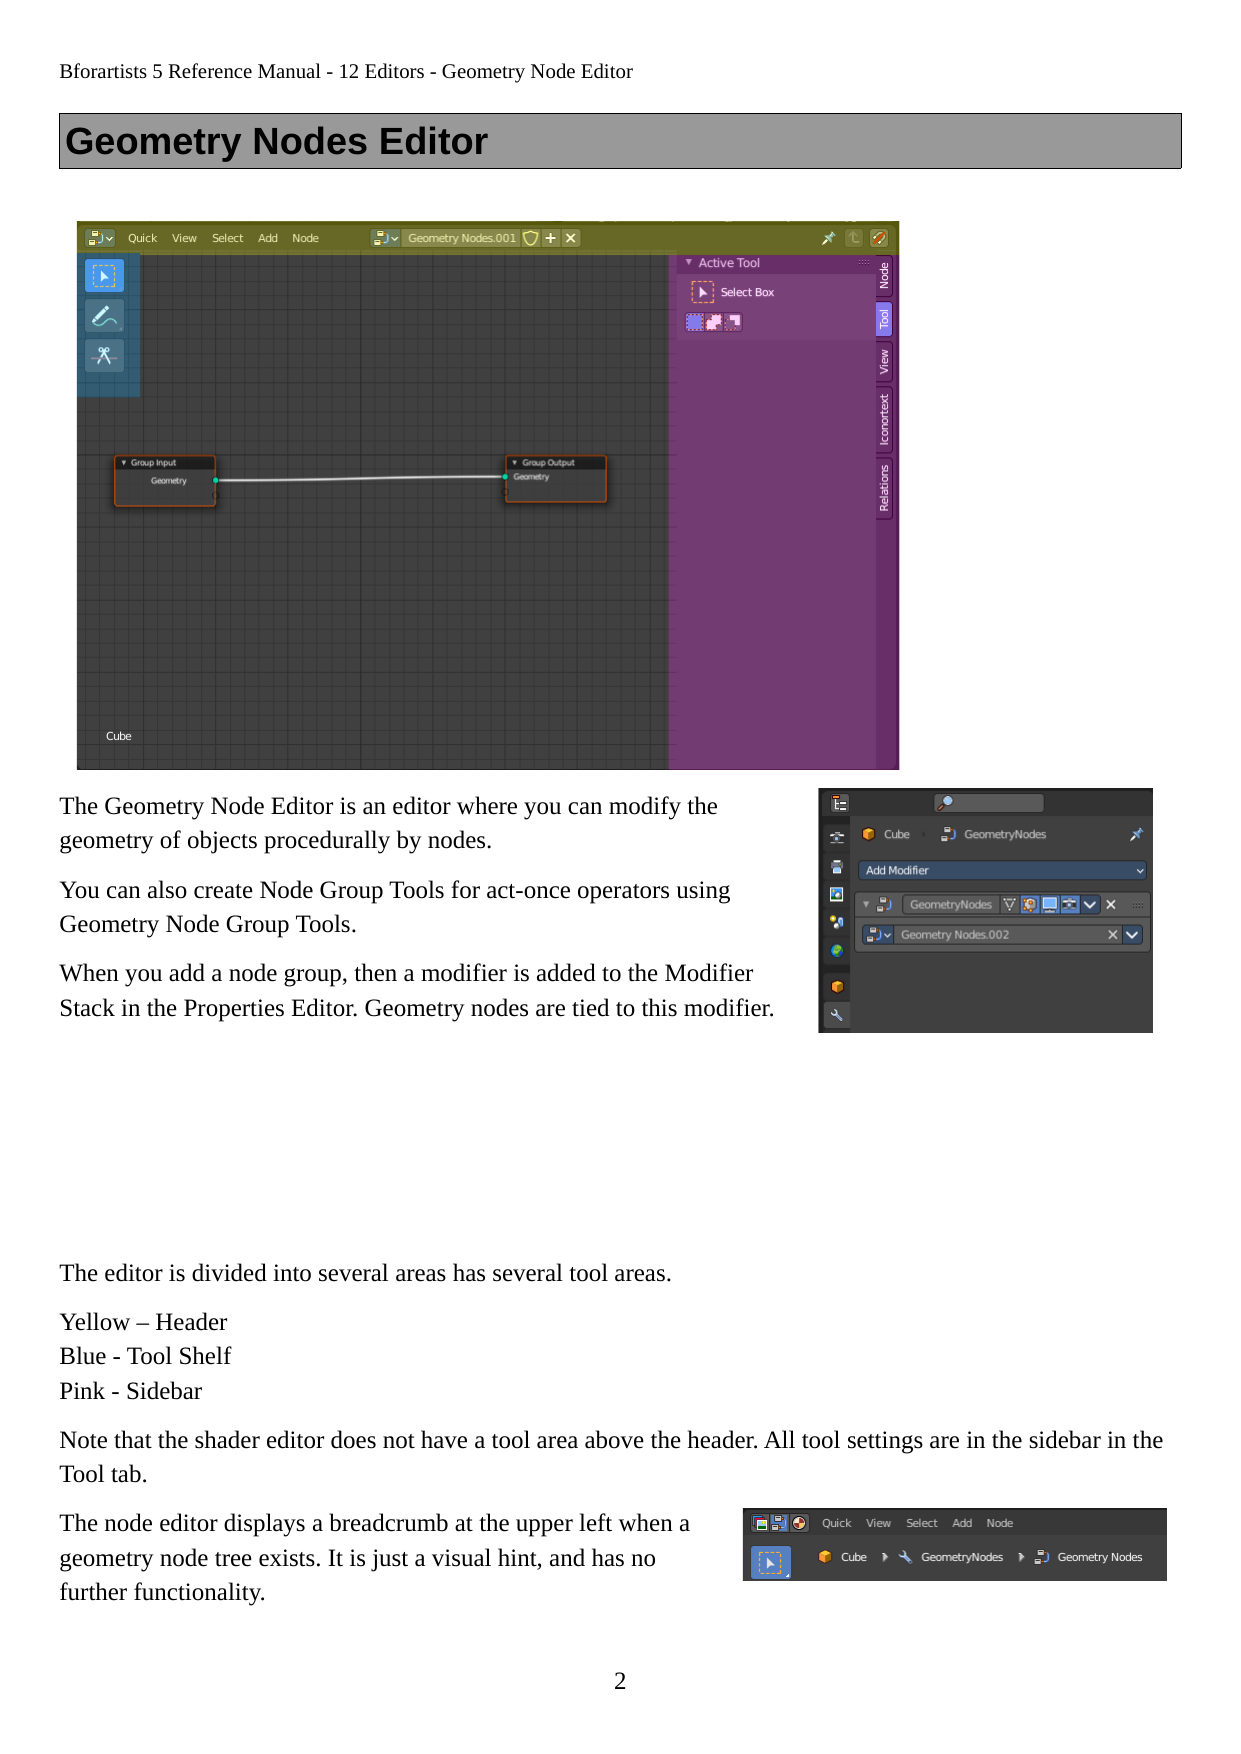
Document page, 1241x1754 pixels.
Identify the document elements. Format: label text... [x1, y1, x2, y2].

text You can also create Node Group Tools for act-once operators using Geometry Node Group Tools. [59, 875, 818, 938]
text The editor is divided into several areas has several tool areas. [59, 1223, 1181, 1287]
table_header Geometry Nodes Editor [60, 114, 1181, 168]
text The Geometry Node Editor is an editor where you can modify the geometry of objects procedurally by nodes. [59, 791, 818, 854]
picture [76, 221, 900, 770]
text When you add a node group, then a modifier is added to the Modifier Stack in the Properties Editor. Geometry nodes are tied to this modifier. [59, 958, 1181, 1056]
text Yellow – Header Blue - Tool Shelf Pink - Sidebar [59, 1307, 1181, 1405]
text Note that the shader editor does not have a tool area above the header. All tool settings are in the sidebar in the Tool tab. [59, 1425, 1181, 1488]
picture [742, 1508, 1167, 1581]
text The node editor displays a breadcrumb at the upper left when a geometry node tree exists. It is just a visual hint, and has no further functionality. [59, 1508, 1181, 1606]
picture [818, 788, 1153, 1033]
